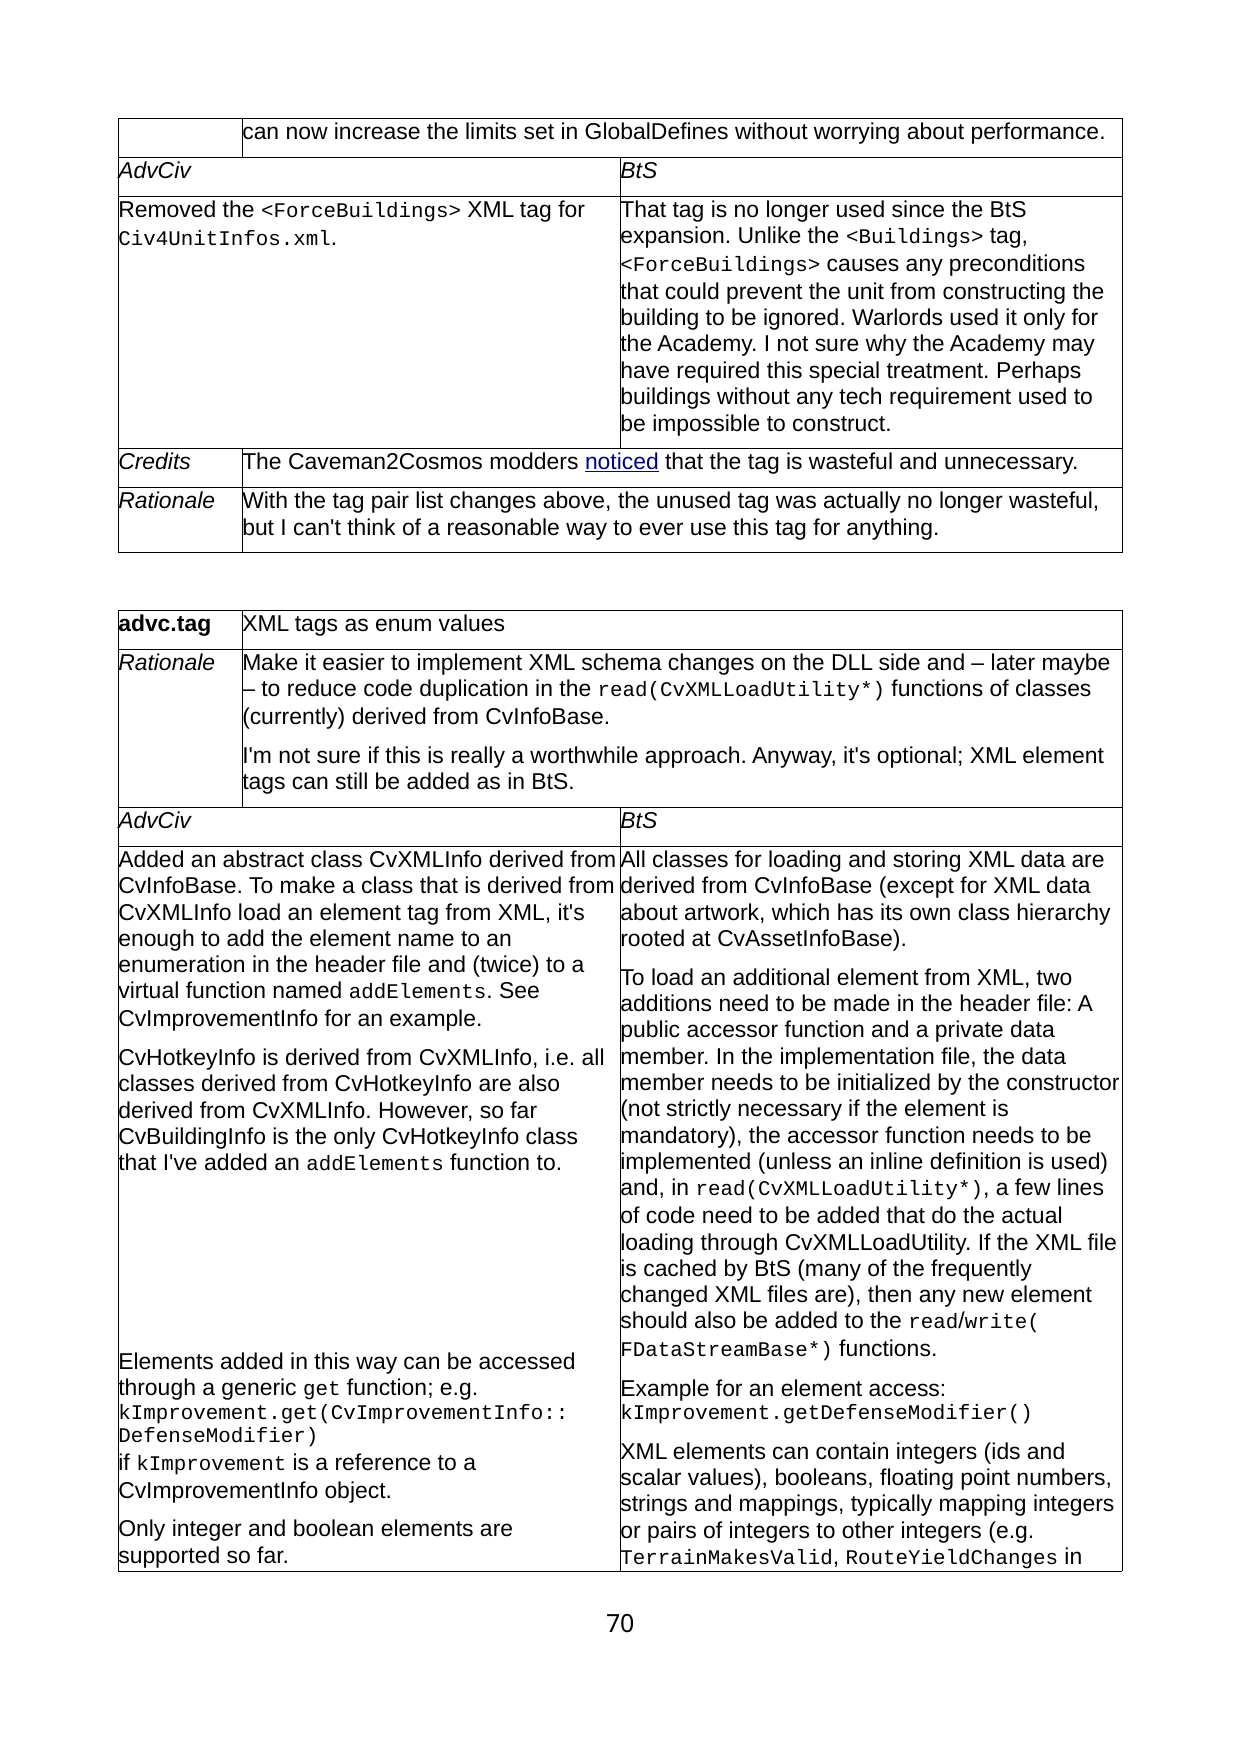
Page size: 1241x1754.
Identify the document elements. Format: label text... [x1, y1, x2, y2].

table_cell With the tag pair list changes above, the unused tag was actually no longer wasteful, but I can't think of a reasonable way to ever use this tag for anything. [243, 488, 1122, 552]
table_cell Rationale [119, 650, 242, 807]
table_cell BtS [621, 808, 1122, 846]
table_cell Removed the <ForceBuildings> XML tag for Civ4UnitInfos.xml. [119, 197, 620, 448]
table_cell That tag is no longer used since the BtS expansion. Unlike the <Buildings> tag, <ForceBuildings> causes any preconditions that could prevent the unit from constructing the building to be ignored. Warlords used it only for the Academy. I not sure why the Academy may have required this special treatment. Perhaps buildings without any tech requirement used to be impossible to construct. [621, 197, 1122, 448]
table_cell All classes for loading and storing XML data are derived from CvInfoBase (except for XML data about artwork, which has its own class hierarchy rooted at CvAssetInfoBase). To load an additional element from XML, two additions need to be made in the header file: A public accessor function and a private data member. In the implementation file, the data member needs to be initialized by the constructor (not strictly necessary if the element is mandatory), the accessor function needs to be implemented (unless an inline definition is used) and, in read(CvXMLLoadUtility*), a few lines of code need to be added that do the actual loading through CvXMLLoadUtility. If the XML file is cached by BtS (many of the frequently changed XML files are), then any new element should also be added to the read/write( FDataStreamBase*) functions. Example for an element access: kImprovement.getDefenseModifier() XML elements can contain integers (ids and scalar values), booleans, floating point numbers, strings and mappings, typically mapping integers or pairs of integers to other integers (e.g. TerrainMakesValid, RouteYieldChanges in [621, 847, 1122, 1571]
table_cell [119, 119, 242, 157]
table_cell Added an abstract class CvXMLInfo derived from CvInfoBase. To make a class that is derived from CvXMLInfo load an element tag from XML, it's enough to add the element name to an enumeration in the header file and (twice) to a virtual function named addElements. See CvImprovementInfo for an example. CvHotkeyInfo is derived from CvXMLInfo, i.e. all classes derived from CvHotkeyInfo are also derived from CvXMLInfo. However, so far CvBuildingInfo is the only CvHotkeyInfo class that I've added an addElements function to. Elements added in this way can be accessed through a generic get function; e.g. kImprovement.get(CvImprovementInfo:: DefenseModifier) if kImprovement is a reference to a CvImprovementInfo object. Only integer and boolean elements are supported so far. [119, 847, 620, 1571]
table_cell The Caveman2Cosmos modders noticed that the tag is wasteful and unnecessary. [243, 449, 1122, 487]
table_cell AdvCiv [119, 158, 620, 196]
table_cell can now increase the limits set in GlobalDefines without worrying about performance. [243, 119, 1122, 157]
table_header XML tags as enum values [243, 611, 1122, 649]
table_header advc.tag [119, 611, 242, 649]
table_cell Make it easier to implement XML schema changes on the DLL side and – later maybe – to reduce code duplication in the read(CvXMLLoadUtility*) functions of classes (currently) derived from CvInfoBase. I'm not sure if this is really a worthwhile approach. Anyway, it's optional; XML element tags can still be added as in BtS. [243, 650, 1122, 807]
table_cell Rationale [119, 488, 242, 552]
table_cell AdvCiv [119, 808, 620, 846]
table_cell BtS [621, 158, 1122, 196]
table_cell Credits [119, 449, 242, 487]
